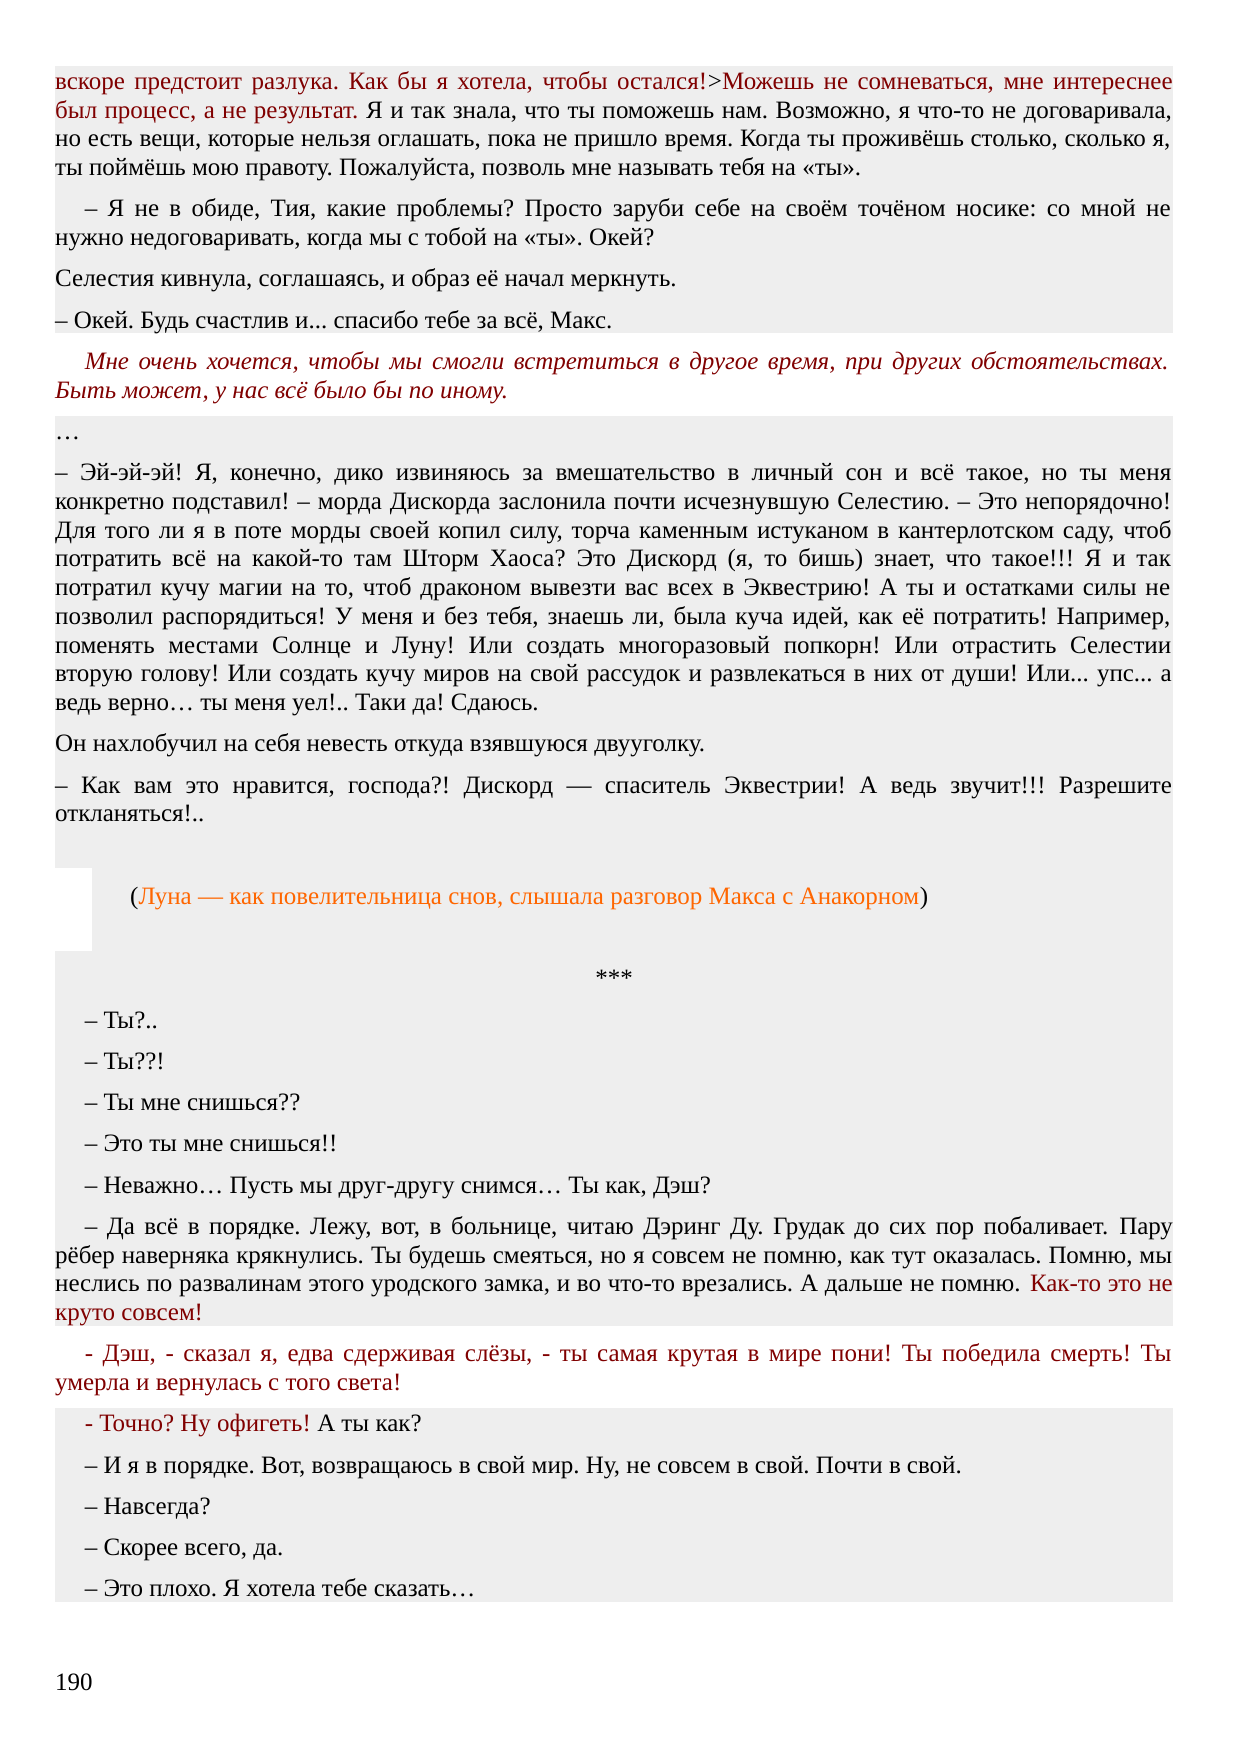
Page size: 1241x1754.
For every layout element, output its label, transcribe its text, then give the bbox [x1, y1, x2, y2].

text – Ты??! [55, 1046, 1173, 1075]
text – И я в порядке. Вот, возвращаюсь в свой мир. Ну, не совсем в свой. Почти в свой. [55, 1450, 1173, 1478]
text – Да всё в порядке. Лежу, вот, в больнице, читаю Дэринг Ду. Грудак до сих пор побаливает. Пару рёбер наверняка крякнулись. Ты будешь смеяться, но я совсем не помню, как тут оказалась. Помню, мы неслись по развалинам этого уродского замка, и во что-то врезались. А дальше не помню. Как-то это не круто совсем! [55, 1211, 1173, 1326]
text – Ты?.. [55, 1005, 1173, 1033]
text - Дэш, - сказал я, едва сдерживая слёзы, - ты самая крутая в мире пони! Ты победила смерть! Ты умерла и вернулась с того света! [55, 1338, 1173, 1396]
text – Как вам это нравится, господа?! Дискорд — спаситель Эквестрии! А ведь звучит!!! Разрешите откланяться!.. [55, 770, 1173, 827]
text – Эй-эй-эй! Я, конечно, дико извиняюсь за вмешательство в личный сон и всё такое, но ты меня конкретно подставил! – морда Дискорда заслонила почти исчезнувшую Селестию. – Это непорядочно! Для того ли я в поте морды своей копил силу, торча каменным истуканом в кантерлотском саду, чтоб потратить всё на какой-то там Шторм Хаоса? Это Дискорд (я, то бишь) знает, что такое!!! Я и так потратил кучу магии на то, чтоб драконом вывезти вас всех в Эквестрию! А ты и остатками силы не позволил распорядиться! У меня и без тебя, знаешь ли, была куча идей, как её потратить! Например, поменять местами Солнце и Луну! Или создать многоразовый попкорн! Или отрастить Селестии вторую голову! Или создать кучу миров на свой рассудок и развлекаться в них от души! Или... упс... а ведь верно… ты меня уел!.. Таки да! Сдаюсь. [55, 457, 1173, 716]
text – Навсегда? [55, 1491, 1173, 1520]
text - Точно? Ну офигеть! А ты как? [55, 1408, 1173, 1437]
text – Окей. Будь счастлив и... спасибо тебе за всё, Макс. [55, 305, 1173, 333]
text *** [55, 963, 1173, 992]
text – Это ты мне снишься!! [55, 1128, 1173, 1157]
list (Луна — как повелительница снов, слышала разговор Макса с Анакорном) [92, 881, 1173, 910]
text Селестия кивнула, соглашаясь, и образ её начал меркнуть. [55, 263, 1173, 292]
text – Я не в обиде, Тия, какие проблемы? Просто заруби себе на своём точёном носике: со мной не нужно недоговаривать, когда мы с тобой на «ты». Окей? [55, 193, 1173, 251]
text – Это плохо. Я хотела тебе сказать… [55, 1573, 1173, 1602]
text Мне очень хочется, чтобы мы смогли встретиться в другое время, при других обстоятельствах. Быть может, у нас всё было бы по иному. [55, 346, 1173, 403]
text – Неважно… Пусть мы друг-другу снимся… Ты как, Дэш? [55, 1170, 1173, 1198]
text вскоре предстоит разлука. Как бы я хотела, чтобы остался!>Можешь не сомневаться, мне интереснее был процесс, а не результат. Я и так знала, что ты поможешь нам. Возможно, я что-то не договаривала, но есть вещи, которые нельзя оглашать, пока не пришло время. Когда ты проживёшь столько, сколько я, ты поймёшь мою правоту. Пожалуйста, позволь мне называть тебя на «ты». [55, 66, 1173, 181]
text – Скорее всего, да. [55, 1532, 1173, 1561]
text Он нахлобучил на себя невесть откуда взявшуюся двууголку. [55, 728, 1173, 757]
text – Ты мне снишься?? [55, 1087, 1173, 1116]
text … [55, 416, 1173, 445]
